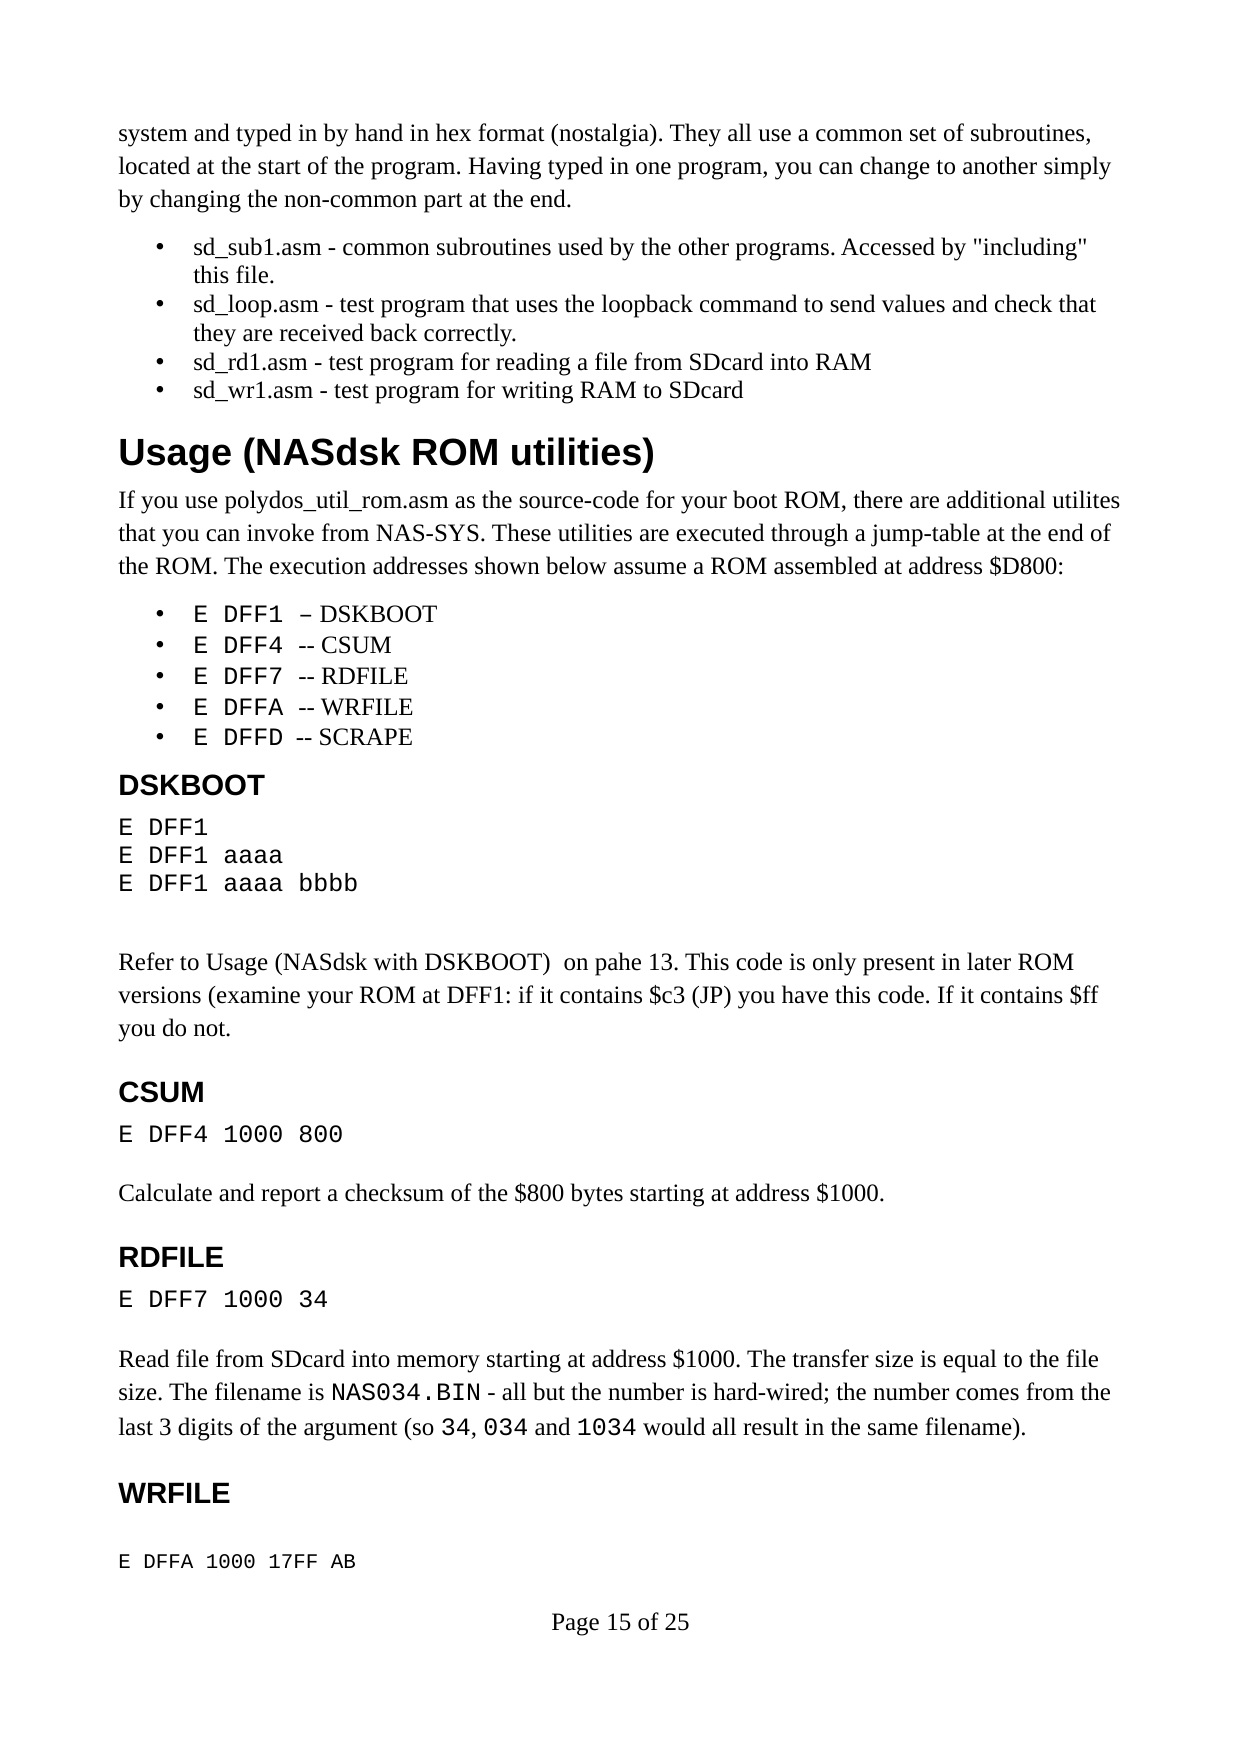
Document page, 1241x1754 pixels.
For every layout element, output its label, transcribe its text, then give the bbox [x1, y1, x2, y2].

text E DFF7 1000 34 [118, 1287, 1122, 1315]
list E DFF1 – DSKBOOT [156, 599, 1122, 630]
subtitle Usage (NASdsk ROM utilities) [118, 429, 1122, 473]
text E DFF1 aaaa [118, 842, 1122, 871]
list sd_wr1.asm - test program for writing RAM to SDcard [156, 376, 1122, 404]
list E DFFD -- SCRAPE [156, 722, 1122, 753]
subtitle WRFILE [118, 1476, 1122, 1510]
text system and typed in by hand in hex format (nostalgia). They all use a common set of subroutines, located at the start of the program. Having typed in one program, you can change to another simply by changing the non-common part at the end. [118, 118, 1122, 213]
subtitle RDFILE [118, 1240, 1122, 1274]
text Calculate and report a checksum of the $800 bytes starting at address $1000. [118, 1178, 1122, 1207]
list sd_loop.asm - test program that uses the loopback command to send values and check that they are received back correctly. [156, 289, 1122, 347]
text E DFF1 [118, 814, 1122, 842]
text E DFFA 1000 17FF AB [118, 1551, 1122, 1575]
subtitle DSKBOOT [118, 768, 1122, 802]
list sd_sub1.asm - common subroutines used by the other programs. Accessed by "including" this file. [156, 232, 1122, 289]
text Read file from SDcard into memory starting at address $1000. The transfer size is equal to the file size. The filename is NAS034.BIN - all but the number is hard-wired; the number comes from the last 3 digits of the argument (so 34, 034 and 1034 would all result in the same filename). [118, 1344, 1122, 1443]
text E DFF1 aaaa bbbb [118, 871, 1122, 899]
text If you use polydos_util_rom.asm as the source-code for your boot ROM, there are additional utilites that you can invoke from NAS-SYS. These utilities are executed through a jump-table at the end of the ROM. The execution addresses shown below assume a ROM assembled at address $D800: [118, 485, 1122, 580]
list E DFFA -- WRFILE [156, 692, 1122, 722]
list E DFF7 -- RDFILE [156, 661, 1122, 692]
list sd_rd1.asm - test program for reading a file from SDcard into RAM [156, 347, 1122, 376]
subtitle CSUM [118, 1075, 1122, 1109]
text Refer to Usage (NASdsk with DSKBOOT) on pahe 13. This code is only present in later ROM versions (examine your ROM at DFF1: if it contains $c3 (JP) you have this code. If it contains $ff you do not. [118, 947, 1122, 1041]
list E DFF4 -- CSUM [156, 630, 1122, 661]
text E DFF4 1000 800 [118, 1121, 1122, 1149]
